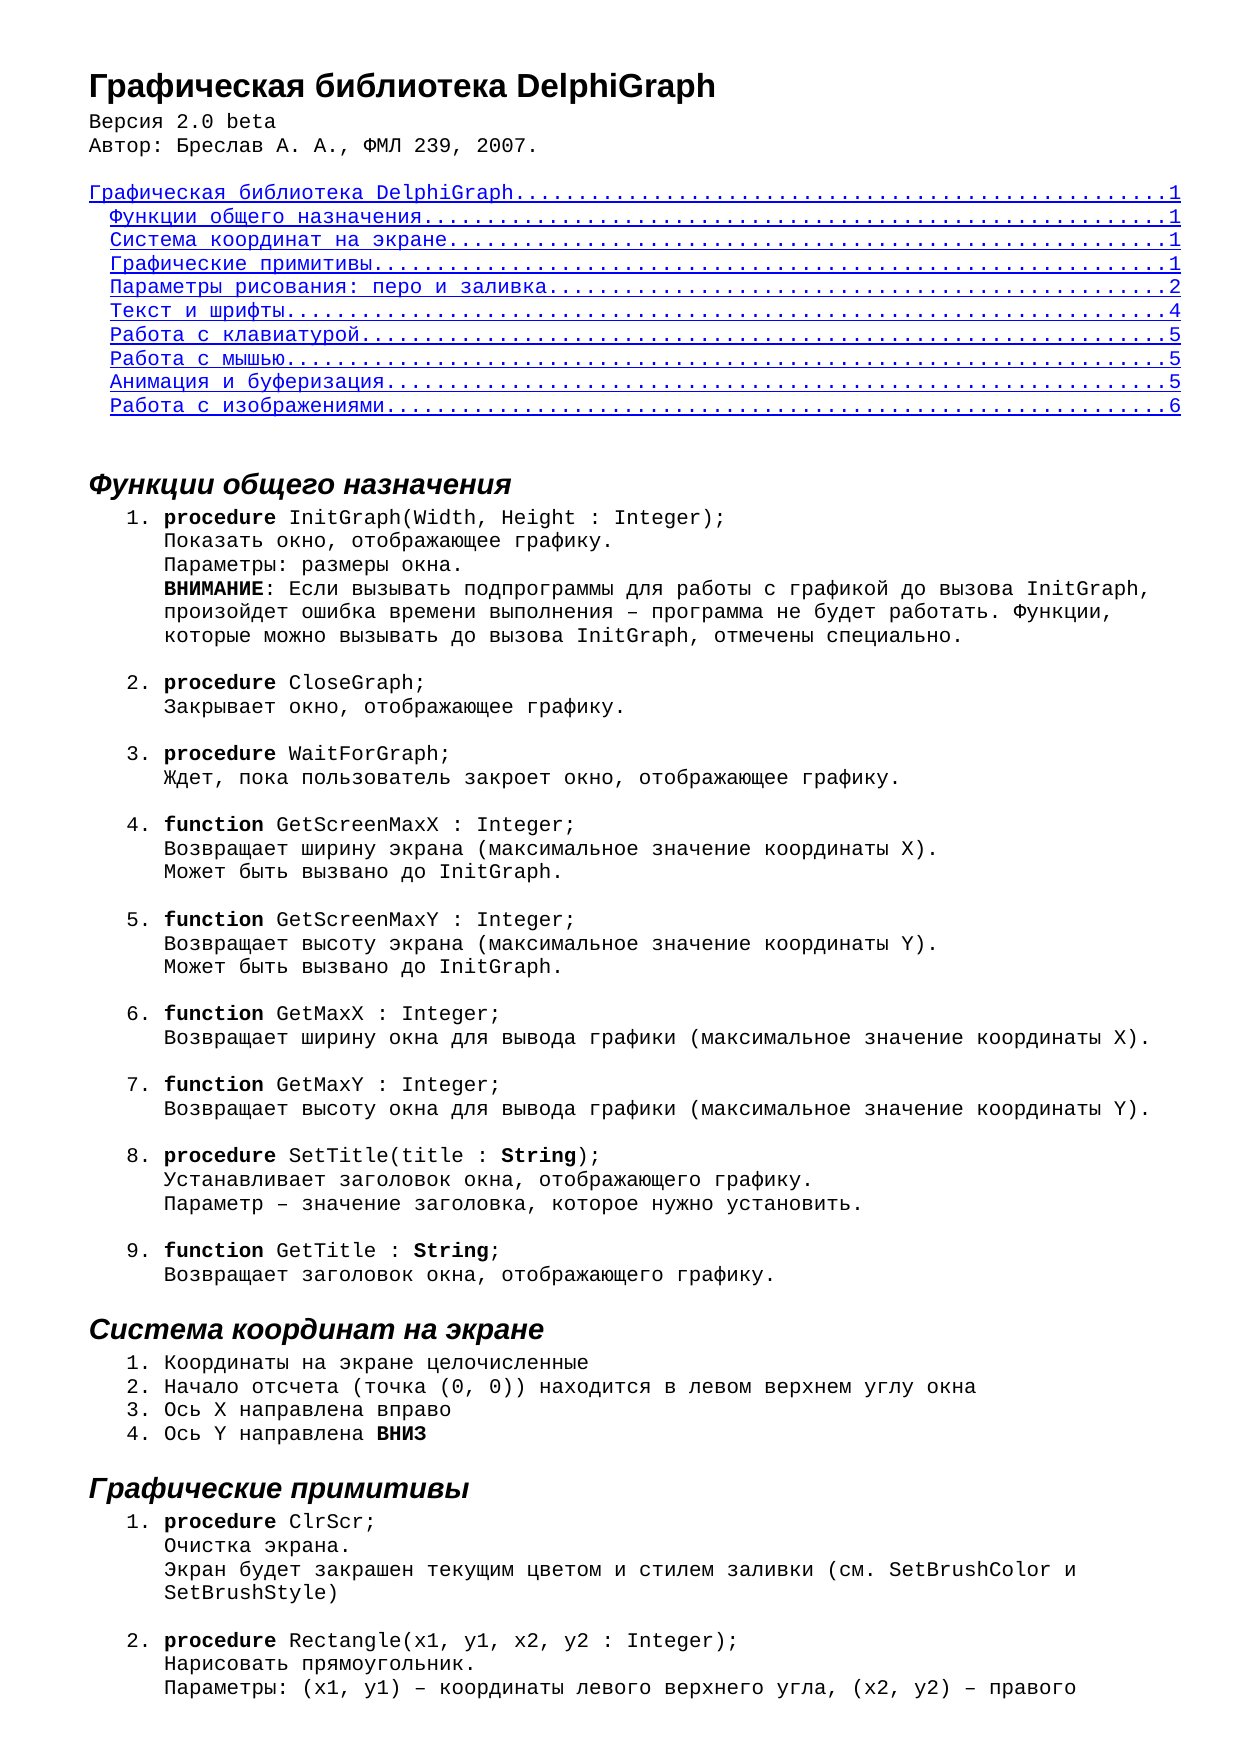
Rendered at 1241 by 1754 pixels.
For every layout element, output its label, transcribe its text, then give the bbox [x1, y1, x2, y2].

text Работа с клавиатурой 5 [109, 324, 1181, 343]
text Работа с изображениями 6 [109, 395, 1181, 414]
subtitle Функции общего назначения [89, 467, 1181, 501]
text Текст и шрифты 4 [109, 300, 1181, 320]
text Автор: Бреслав А. А., ФМЛ 239, 2007. [89, 135, 1181, 158]
text Версия 2.0 beta [89, 111, 1181, 135]
text Графические примитивы 1 [109, 253, 1181, 272]
list function GetMaxY : Integer; Возвращает высоту окна для вывода графики (максимальное значение координаты Y). [126, 1074, 1181, 1145]
list procedure SetTitle(title : String); Устанавливает заголовок окна, отображающего графику. Параметр – значение заголовка, которое нужно установить. [126, 1145, 1181, 1240]
text Работа с мышью 5 [109, 347, 1181, 367]
list Координаты на экране целочисленные [126, 1352, 1181, 1376]
subtitle Система координат на экране [89, 1312, 1181, 1346]
list procedure ClrScr; Очистка экрана. Экран будет закрашен текущим цветом и стилем заливки (см. SetBrushColor и SetBrushStyle) [126, 1511, 1181, 1629]
list function GetMaxX : Integer; Возвращает ширину окна для вывода графики (максимальное значение координаты X). [126, 1003, 1181, 1074]
text [109, 273, 1181, 277]
list procedure Rectangle(x1, y1, x2, y2 : Integer); Нарисовать прямоугольник. Параметры: (x1, y1) – координаты левого верхнего угла, (x2, y2) – правого [126, 1629, 1181, 1701]
list procedure InitGraph(Width, Height : Integer); Показать окно, отображающее графику. Параметры: размеры окна. ВНИМАНИЕ: Если вызывать подпрограммы для работы с графикой до вызова InitGraph, произойдет ошибка времени выполнения – программа не будет работать. Функции, которые можно вызывать до вызова InitGraph, отмечены специально. [126, 507, 1181, 672]
text Функции общего назначения 1 [109, 206, 1181, 225]
list Ось Y направлена вниз [126, 1423, 1181, 1447]
list function GetTitle : String; Возвращает заголовок окна, отображающего графику. [126, 1240, 1181, 1287]
list procedure WaitForGraph; Ждет, пока пользователь закроет окно, отображающее графику. [126, 743, 1181, 814]
text Анимация и буферизация 5 [109, 371, 1181, 391]
text Система координат на экране 1 [109, 229, 1181, 249]
subtitle Графические примитивы [89, 1472, 1181, 1505]
subtitle Графическая библиотека DelphiGraph [89, 66, 1181, 105]
text Параметры рисования: перо и заливка 2 [109, 277, 1181, 296]
text Графическая библиотека DelphiGraph 1 [89, 182, 1181, 201]
list Ось X направлена вправо [126, 1399, 1181, 1423]
list procedure CloseGraph; Закрывает окно, отображающее графику. [126, 672, 1181, 743]
list function GetScreenMaxX : Integer; Возвращает ширину экрана (максимальное значение координаты X). Может быть вызвано до InitGraph. [126, 814, 1181, 909]
list Начало отсчета (точка (0, 0)) находится в левом верхнем углу окна [126, 1376, 1181, 1399]
list function GetScreenMaxY : Integer; Возвращает высоту экрана (максимальное значение координаты Y). Может быть вызвано до InitGraph. [126, 909, 1181, 1003]
